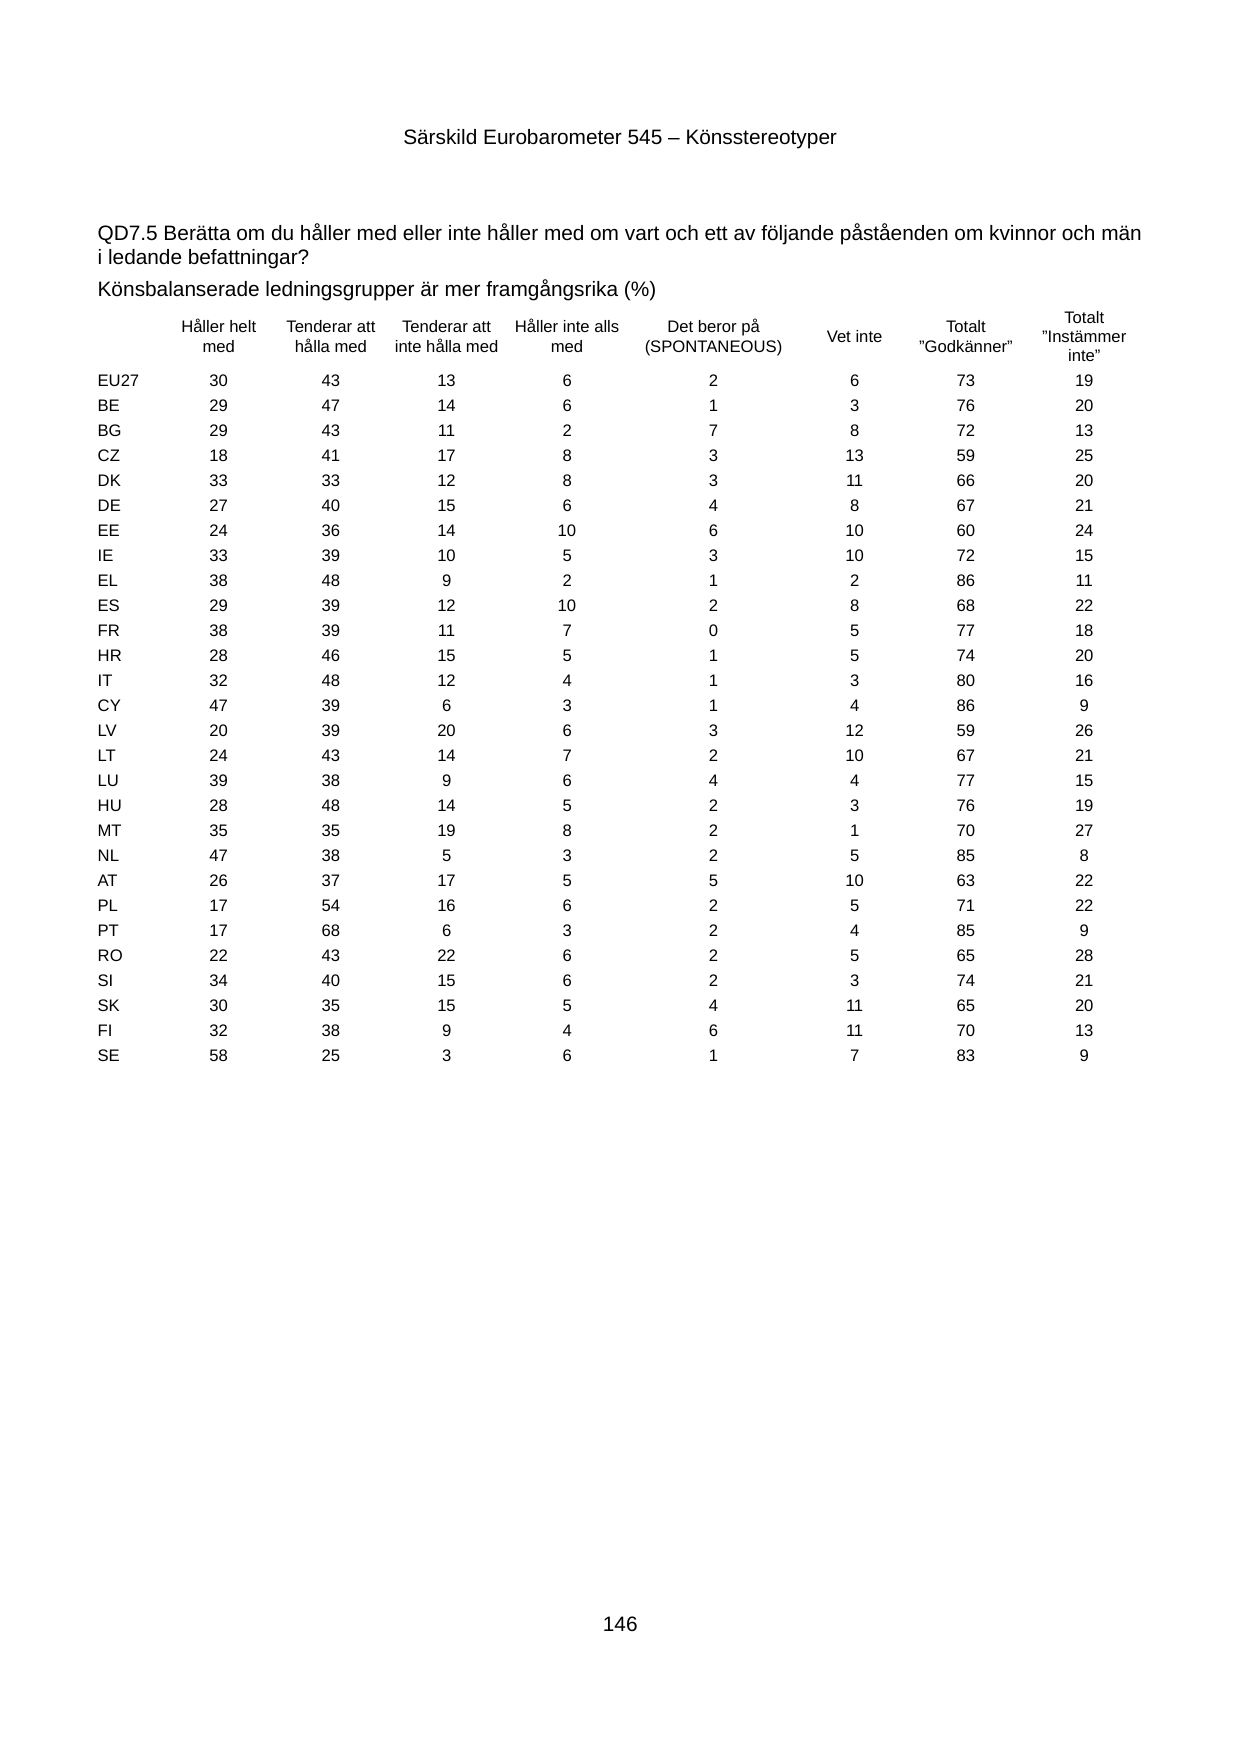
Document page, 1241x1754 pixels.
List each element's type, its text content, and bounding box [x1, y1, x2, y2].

table_cell 65 [909, 943, 1022, 968]
table_cell 18 [162, 443, 275, 468]
table_cell 24 [162, 518, 275, 543]
table_cell 86 [909, 693, 1022, 718]
table_cell 2 [627, 893, 800, 918]
table_cell Tenderar att hålla med [275, 305, 386, 368]
table_cell 5 [800, 618, 909, 643]
table_cell 27 [1022, 818, 1146, 843]
table_cell 39 [275, 718, 386, 743]
table_cell 48 [275, 668, 386, 693]
table_cell 34 [162, 968, 275, 993]
table_cell 38 [162, 618, 275, 643]
table_cell 86 [909, 568, 1022, 593]
table_cell 54 [275, 893, 386, 918]
table_cell 8 [800, 593, 909, 618]
table_cell 6 [800, 368, 909, 393]
table_cell 7 [627, 418, 800, 443]
table_cell 2 [507, 568, 627, 593]
table_cell 1 [627, 568, 800, 593]
table_cell 36 [275, 518, 386, 543]
table_cell SI [95, 968, 162, 993]
table_cell 43 [275, 743, 386, 768]
table_cell 14 [386, 743, 507, 768]
table_cell 76 [909, 793, 1022, 818]
table_cell 15 [386, 993, 507, 1018]
table_cell 26 [162, 868, 275, 893]
table_cell 0 [627, 618, 800, 643]
table_cell Håller inte alls med [507, 305, 627, 368]
table_cell 8 [800, 493, 909, 518]
table_cell 6 [507, 968, 627, 993]
table_cell 19 [1022, 368, 1146, 393]
table_cell 72 [909, 543, 1022, 568]
table_cell 65 [909, 993, 1022, 1018]
table_cell 1 [800, 818, 909, 843]
table_cell IT [95, 668, 162, 693]
table_cell 6 [507, 943, 627, 968]
table_cell 19 [1022, 793, 1146, 818]
table_cell 6 [627, 518, 800, 543]
table_cell 4 [627, 993, 800, 1018]
table_cell 21 [1022, 493, 1146, 518]
table_cell 24 [1022, 518, 1146, 543]
table_cell 33 [162, 468, 275, 493]
table_cell 2 [627, 593, 800, 618]
table_cell 22 [162, 943, 275, 968]
table_cell 6 [507, 393, 627, 418]
table_cell 10 [507, 518, 627, 543]
table_cell 17 [386, 868, 507, 893]
table_cell 73 [909, 368, 1022, 393]
table_cell 15 [1022, 768, 1146, 793]
table_cell CZ [95, 443, 162, 468]
table_cell 83 [909, 1043, 1022, 1068]
table_cell 19 [386, 818, 507, 843]
table_cell 5 [800, 843, 909, 868]
table_cell BG [95, 418, 162, 443]
table_cell 2 [627, 918, 800, 943]
table_cell 38 [275, 1018, 386, 1043]
table_cell Totalt ”Instämmer inte” [1022, 305, 1146, 368]
table_cell 72 [909, 418, 1022, 443]
table_cell 5 [507, 643, 627, 668]
table_cell 15 [386, 493, 507, 518]
table_cell 13 [386, 368, 507, 393]
table_cell 14 [386, 793, 507, 818]
table_cell 13 [1022, 1018, 1146, 1043]
table_cell 67 [909, 743, 1022, 768]
table_cell 85 [909, 843, 1022, 868]
table_cell 15 [386, 968, 507, 993]
table_cell LT [95, 743, 162, 768]
table_cell 68 [275, 918, 386, 943]
table_cell 15 [386, 643, 507, 668]
table_cell 68 [909, 593, 1022, 618]
table_cell 3 [800, 393, 909, 418]
table_cell EL [95, 568, 162, 593]
table_cell 3 [627, 468, 800, 493]
table_cell 2 [507, 418, 627, 443]
table_cell 9 [1022, 918, 1146, 943]
table_cell 6 [386, 693, 507, 718]
table_cell 35 [162, 818, 275, 843]
table_cell 39 [275, 543, 386, 568]
table_cell 33 [275, 468, 386, 493]
table_cell 4 [507, 1018, 627, 1043]
table_cell 12 [386, 468, 507, 493]
table_cell 8 [507, 818, 627, 843]
table_cell 20 [1022, 993, 1146, 1018]
table_cell 80 [909, 668, 1022, 693]
table_cell FI [95, 1018, 162, 1043]
table_cell 13 [800, 443, 909, 468]
table_cell Håller helt med [162, 305, 275, 368]
table_cell 3 [627, 543, 800, 568]
table_cell SK [95, 993, 162, 1018]
table_cell 43 [275, 943, 386, 968]
table_cell 25 [1022, 443, 1146, 468]
table_cell 2 [627, 368, 800, 393]
table_cell 40 [275, 493, 386, 518]
table_cell 10 [800, 743, 909, 768]
table_cell 46 [275, 643, 386, 668]
table_cell EE [95, 518, 162, 543]
table_cell Könsbalanserade ledningsgrupper är mer framgångsrika (%) [95, 273, 1146, 305]
table_cell 22 [386, 943, 507, 968]
table_cell 14 [386, 518, 507, 543]
table_cell 29 [162, 418, 275, 443]
table_cell 2 [800, 568, 909, 593]
table_cell 4 [800, 918, 909, 943]
table_cell 29 [162, 593, 275, 618]
table_cell 8 [507, 443, 627, 468]
table_cell 32 [162, 1018, 275, 1043]
table_cell 11 [1022, 568, 1146, 593]
table_cell 66 [909, 468, 1022, 493]
table_cell 6 [507, 493, 627, 518]
table_cell 35 [275, 818, 386, 843]
table_cell 32 [162, 668, 275, 693]
table_cell 39 [162, 768, 275, 793]
table_cell Totalt ”Godkänner” [909, 305, 1022, 368]
table_cell 9 [386, 568, 507, 593]
table_cell FR [95, 618, 162, 643]
table_cell 4 [627, 768, 800, 793]
table_cell 48 [275, 568, 386, 593]
table_cell 16 [386, 893, 507, 918]
table_cell 5 [800, 943, 909, 968]
table_cell 20 [1022, 643, 1146, 668]
table_cell 7 [507, 618, 627, 643]
table_cell 1 [627, 393, 800, 418]
table_cell 17 [162, 893, 275, 918]
table_cell 47 [162, 843, 275, 868]
table_cell 2 [627, 943, 800, 968]
table_cell 3 [627, 443, 800, 468]
table_cell 43 [275, 368, 386, 393]
table_header QD7.5 Berätta om du håller med eller inte håller med om vart och ett av följande påståenden om kvinnor och män i ledande befattningar? [95, 217, 1146, 272]
table_cell 5 [627, 868, 800, 893]
table_cell 9 [386, 1018, 507, 1043]
table_cell 3 [627, 718, 800, 743]
table_cell 4 [507, 668, 627, 693]
table_cell 4 [627, 493, 800, 518]
table_cell 38 [275, 843, 386, 868]
table_cell 39 [275, 593, 386, 618]
table_cell MT [95, 818, 162, 843]
table_cell 10 [800, 518, 909, 543]
table_cell 25 [275, 1043, 386, 1068]
table_cell Det beror på (SPONTANEOUS) [627, 305, 800, 368]
table_cell 63 [909, 868, 1022, 893]
table_cell 2 [627, 743, 800, 768]
table_cell 15 [1022, 543, 1146, 568]
table_cell 9 [386, 768, 507, 793]
table_cell 8 [1022, 843, 1146, 868]
table_cell HR [95, 643, 162, 668]
table_cell 48 [275, 793, 386, 818]
table_cell [95, 305, 162, 368]
table_cell 11 [386, 418, 507, 443]
table_cell 8 [800, 418, 909, 443]
table_cell 20 [386, 718, 507, 743]
table_cell 3 [386, 1043, 507, 1068]
table_cell 7 [507, 743, 627, 768]
table_cell 59 [909, 718, 1022, 743]
table_cell 2 [627, 843, 800, 868]
table_cell 39 [275, 618, 386, 643]
table_cell 9 [1022, 1043, 1146, 1068]
table_cell 74 [909, 968, 1022, 993]
table_cell 5 [507, 868, 627, 893]
table_cell 7 [800, 1043, 909, 1068]
table_cell 21 [1022, 743, 1146, 768]
table_cell 3 [507, 918, 627, 943]
table_cell 11 [800, 1018, 909, 1043]
table_cell Vet inte [800, 305, 909, 368]
table_cell 70 [909, 818, 1022, 843]
table_cell ES [95, 593, 162, 618]
table_cell 43 [275, 418, 386, 443]
table_cell AT [95, 868, 162, 893]
table_cell 1 [627, 693, 800, 718]
table_cell 77 [909, 618, 1022, 643]
table_cell 6 [507, 1043, 627, 1068]
table_cell NL [95, 843, 162, 868]
table_cell LV [95, 718, 162, 743]
table_cell 70 [909, 1018, 1022, 1043]
table_cell 17 [162, 918, 275, 943]
table_cell 28 [1022, 943, 1146, 968]
table_cell BE [95, 393, 162, 418]
table_cell 30 [162, 993, 275, 1018]
table_cell 5 [800, 643, 909, 668]
table_cell LU [95, 768, 162, 793]
table_cell 5 [386, 843, 507, 868]
table_cell 2 [627, 818, 800, 843]
table_cell 20 [1022, 393, 1146, 418]
table_cell 14 [386, 393, 507, 418]
table_cell 18 [1022, 618, 1146, 643]
table_cell DE [95, 493, 162, 518]
table_cell 71 [909, 893, 1022, 918]
table_cell 28 [162, 793, 275, 818]
table_cell 20 [1022, 468, 1146, 493]
table_cell 8 [507, 468, 627, 493]
table_cell 85 [909, 918, 1022, 943]
table_cell 12 [800, 718, 909, 743]
table_cell 41 [275, 443, 386, 468]
table_cell 3 [507, 693, 627, 718]
table_cell 17 [386, 443, 507, 468]
table_cell 11 [800, 468, 909, 493]
table_cell 21 [1022, 968, 1146, 993]
table_cell 33 [162, 543, 275, 568]
table_cell 6 [386, 918, 507, 943]
table_cell 16 [1022, 668, 1146, 693]
table_cell 38 [275, 768, 386, 793]
table_cell 67 [909, 493, 1022, 518]
table_cell 6 [507, 718, 627, 743]
table_cell 47 [275, 393, 386, 418]
table_cell 60 [909, 518, 1022, 543]
table_cell CY [95, 693, 162, 718]
table_cell 6 [507, 768, 627, 793]
table_cell 35 [275, 993, 386, 1018]
table_cell 5 [507, 543, 627, 568]
table_cell 77 [909, 768, 1022, 793]
table_cell 3 [800, 668, 909, 693]
table_cell 13 [1022, 418, 1146, 443]
table_cell 10 [386, 543, 507, 568]
table_cell 10 [507, 593, 627, 618]
table_cell RO [95, 943, 162, 968]
table_cell 22 [1022, 593, 1146, 618]
table_cell Tenderar att inte hålla med [386, 305, 507, 368]
table_cell 74 [909, 643, 1022, 668]
table_cell SE [95, 1043, 162, 1068]
table_cell 6 [507, 893, 627, 918]
table_cell 30 [162, 368, 275, 393]
table_cell 3 [800, 968, 909, 993]
table_cell 47 [162, 693, 275, 718]
table_cell 26 [1022, 718, 1146, 743]
table_cell 29 [162, 393, 275, 418]
table_cell 12 [386, 668, 507, 693]
table_cell 27 [162, 493, 275, 518]
table_cell 2 [627, 968, 800, 993]
table_cell 10 [800, 543, 909, 568]
table_cell 37 [275, 868, 386, 893]
table_cell 39 [275, 693, 386, 718]
table_cell 10 [800, 868, 909, 893]
table_cell 24 [162, 743, 275, 768]
table_cell 40 [275, 968, 386, 993]
table_cell 6 [627, 1018, 800, 1043]
table_cell EU27 [95, 368, 162, 393]
table_cell 3 [507, 843, 627, 868]
table_cell PT [95, 918, 162, 943]
table_cell 20 [162, 718, 275, 743]
table_cell 22 [1022, 893, 1146, 918]
table_cell 5 [507, 793, 627, 818]
table_cell 11 [386, 618, 507, 643]
table_cell DK [95, 468, 162, 493]
table_cell 11 [800, 993, 909, 1018]
table_cell 1 [627, 668, 800, 693]
table_cell HU [95, 793, 162, 818]
table_cell 38 [162, 568, 275, 593]
table_cell 28 [162, 643, 275, 668]
table_cell 6 [507, 368, 627, 393]
table_cell 59 [909, 443, 1022, 468]
table_cell 4 [800, 693, 909, 718]
table_cell 1 [627, 643, 800, 668]
table_cell 3 [800, 793, 909, 818]
table_cell PL [95, 893, 162, 918]
table_cell 5 [800, 893, 909, 918]
table_cell 2 [627, 793, 800, 818]
table_cell 9 [1022, 693, 1146, 718]
table_cell 5 [507, 993, 627, 1018]
table_cell 22 [1022, 868, 1146, 893]
table_cell IE [95, 543, 162, 568]
table_cell 12 [386, 593, 507, 618]
table_cell 4 [800, 768, 909, 793]
table_cell 1 [627, 1043, 800, 1068]
table_cell 58 [162, 1043, 275, 1068]
table_cell 76 [909, 393, 1022, 418]
